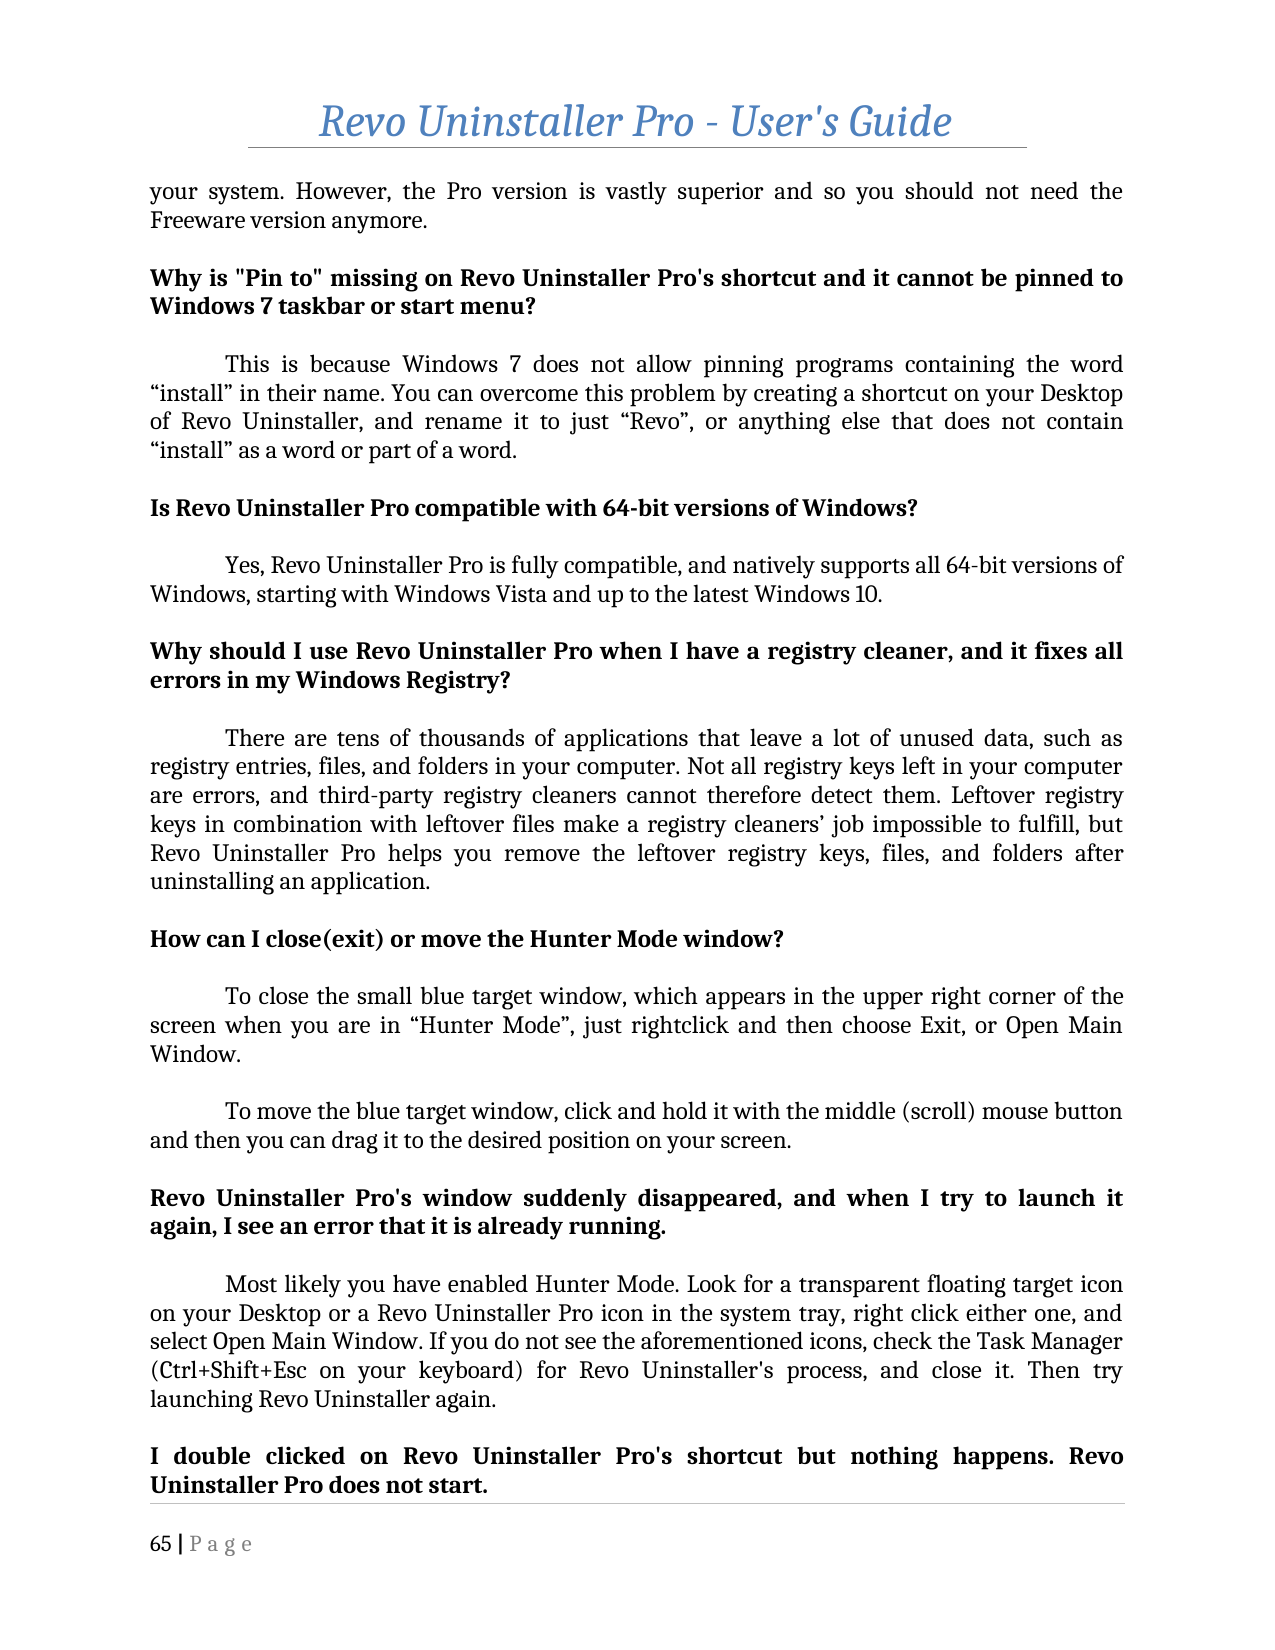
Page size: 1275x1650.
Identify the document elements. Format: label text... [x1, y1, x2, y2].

text Most likely you have enabled Hunter Mode. Look for a transparent floating target icon on your Desktop or a Revo Uninstaller Pro icon in the system tray, right click either one, and select Open Main Window. If you do not see the aforementioned icons, check the Task Manager (Ctrl+Shift+Esc on your keyboard) for Revo Uninstaller's process, and close it. Then try launching Revo Uninstaller again. [150, 1270, 1125, 1413]
text To close the small blue target window, which appears in the upper right corner of the screen when you are in “Hunter Mode”, just rightclick and then choose Exit, or Open Main Window. [150, 982, 1125, 1068]
text To move the blue target window, click and hold it with the middle (scroll) mouse button and then you can drag it to the desired position on your screen. [150, 1097, 1125, 1155]
text Why is "Pin to" missing on Revo Uninstaller Pro's shortcut and it cannot be pinned to Windows 7 taskbar or start menu? [150, 263, 1125, 321]
text Yes, Revo Uninstaller Pro is fully compatible, and natively supports all 64-bit versions of Windows, starting with Windows Vista and up to the latest Windows 10. [150, 551, 1125, 608]
text your system. However, the Pro version is vastly superior and so you should not need the Freeware version anymore. [150, 177, 1125, 235]
text How can I close(exit) or move the Hunter Mode window? [150, 925, 1125, 953]
text Revo Uninstaller Pro's window suddenly disappeared, and when I try to launch it again, I see an error that it is already running. [150, 1183, 1125, 1241]
text Why should I use Revo Uninstaller Pro when I have a registry cleaner, and it fixes all errors in my Windows Registry? [150, 637, 1125, 695]
text Is Revo Uninstaller Pro compatible with 64-bit versions of Windows? [150, 493, 1125, 522]
text There are tens of thousands of applications that leave a lot of unused data, such as registry entries, files, and folders in your computer. Not all registry keys left in your computer are errors, and third-party registry cleaners cannot therefore detect them. Leftover registry keys in combination with leftover files make a registry cleaners’ job impossible to fulfill, but Revo Uninstaller Pro helps you remove the leftover registry keys, files, and folders after uninstalling an application. [150, 723, 1125, 896]
text This is because Windows 7 does not allow pinning programs containing the word “install” in their name. You can overcome this problem by creating a shortcut on your Desktop of Revo Uninstaller, and rename it to just “Revo”, or anything else that does not contain “install” as a word or part of a word. [150, 350, 1125, 465]
text I double clicked on Revo Uninstaller Pro's shortcut but nothing happens. Revo Uninstaller Pro does not start. [150, 1442, 1125, 1500]
